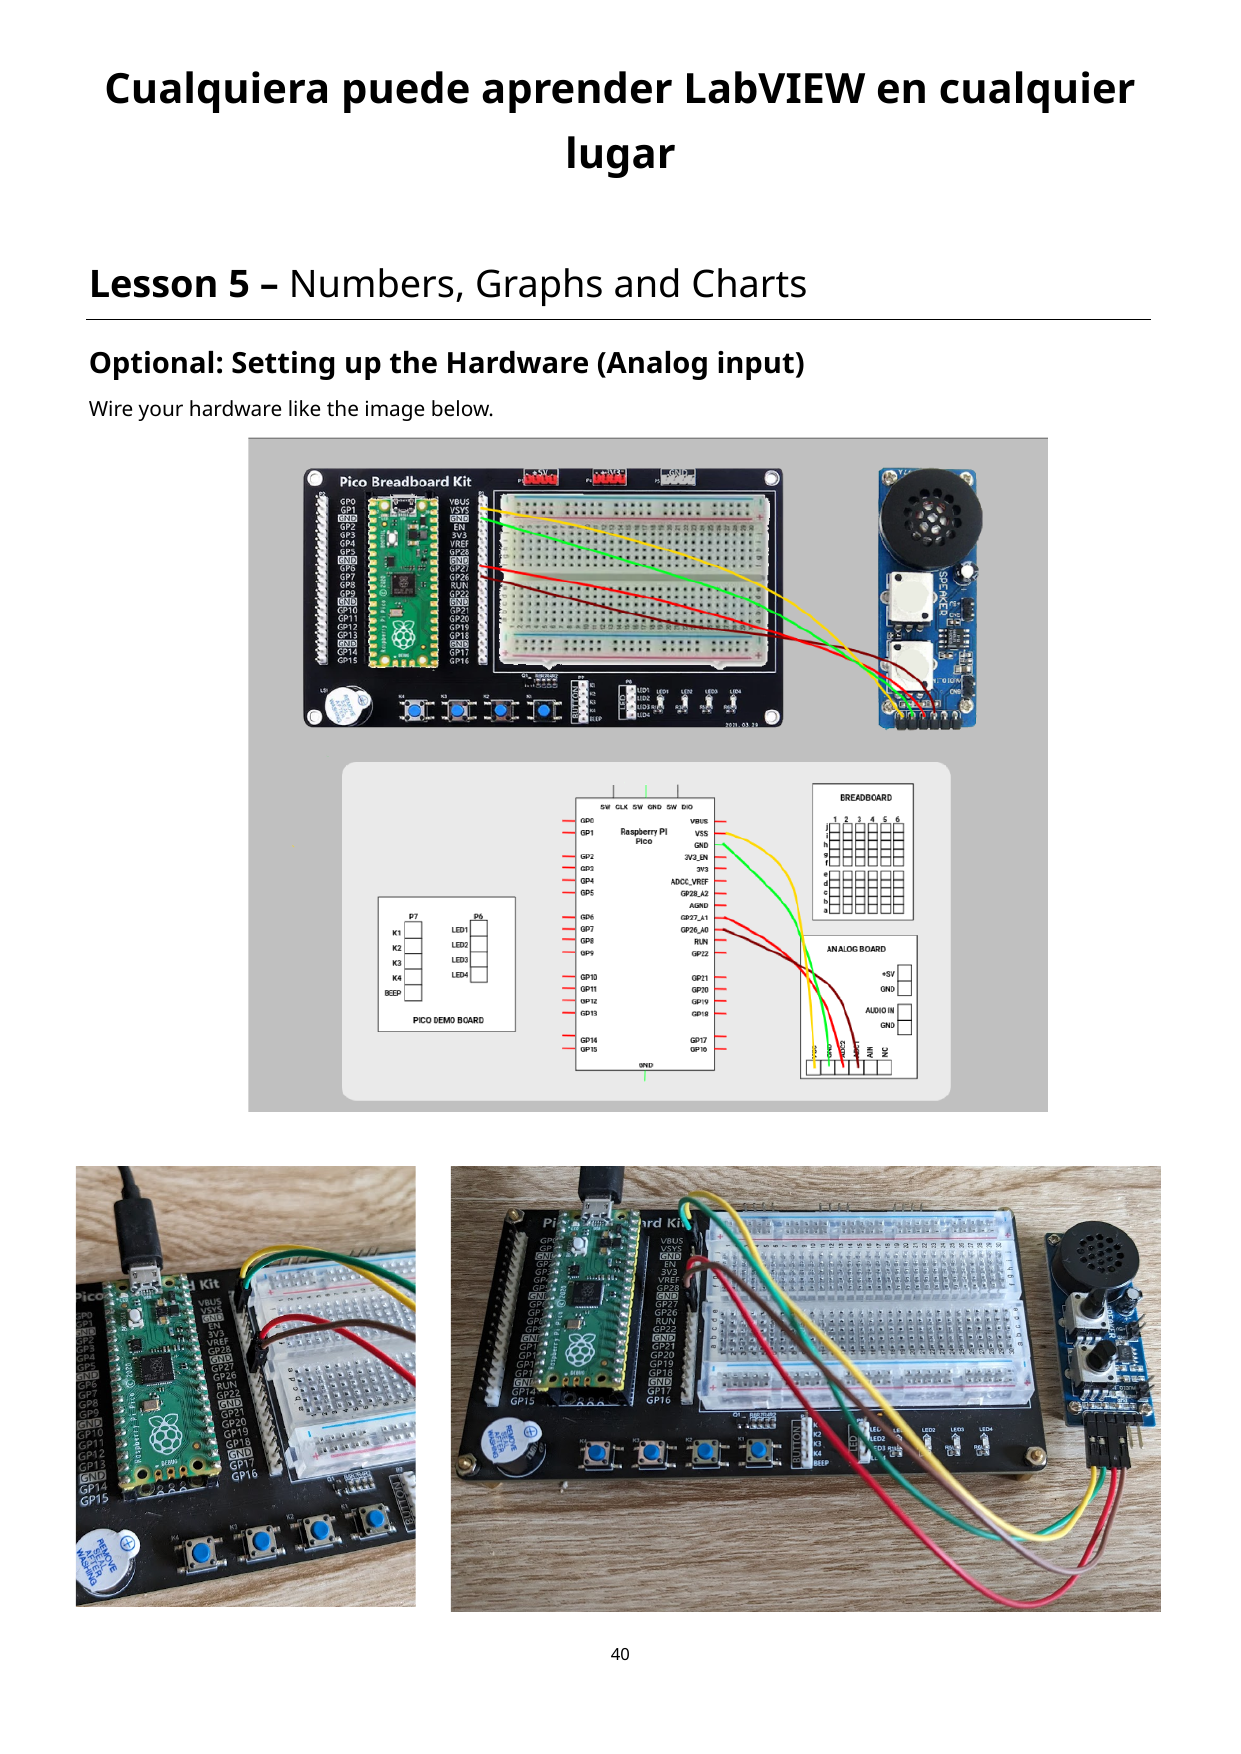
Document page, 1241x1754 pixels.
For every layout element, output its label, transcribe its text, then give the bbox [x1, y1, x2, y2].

subtitle Lesson 5 – Numbers, Graphs and Charts [88, 257, 1152, 309]
picture [450, 1166, 1161, 1612]
picture [75, 1166, 416, 1607]
text Wire your hardware like the image below. [88, 394, 1152, 423]
picture [248, 437, 1048, 1112]
subtitle Optional: Setting up the Hardware (Analog input) [88, 342, 1152, 382]
